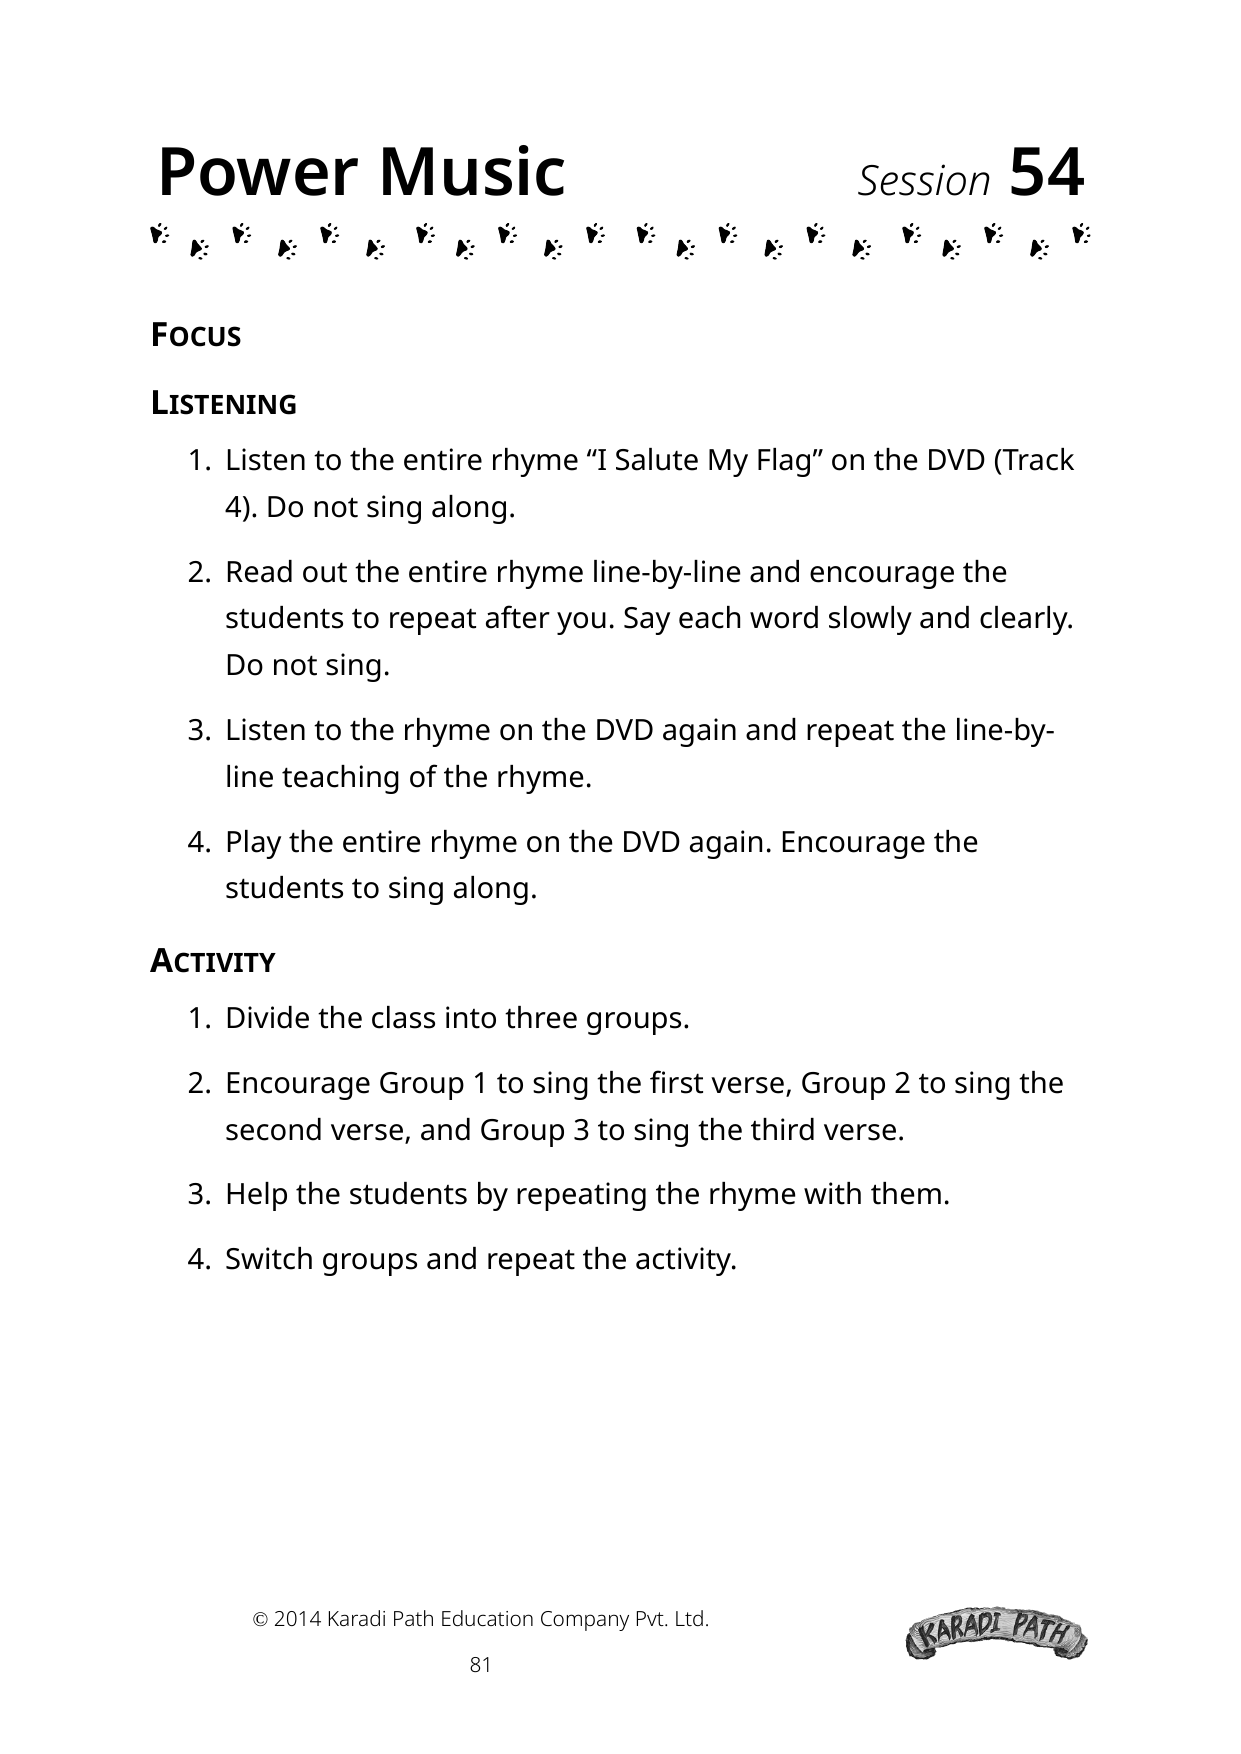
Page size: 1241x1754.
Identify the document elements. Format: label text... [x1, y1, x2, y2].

list Help the students by repeating the rhyme with them. [187, 1174, 1091, 1213]
table_header Power Music [150, 119, 809, 223]
list Switch groups and repeat the activity. [187, 1238, 1091, 1278]
list Read out the entire rhyme line-by-line and encourage the students to repeat after you. Say each word slowly and clearly. Do not sing. [187, 551, 1091, 684]
list Listen to the entire rhyme “I Salute My Flag” on the DVD (Track 4). Do not sing along. [187, 439, 1091, 526]
table_header Session 54 [809, 119, 1091, 223]
picture [903, 1604, 1091, 1663]
subtitle Activity [150, 937, 1091, 982]
list Divide the class into three groups. [187, 997, 1091, 1037]
subtitle Focus [150, 311, 1091, 356]
table_header [150, 265, 809, 288]
picture [150, 223, 1091, 265]
list Listen to the rhyme on the DVD again and repeat the line-by-line teaching of the rhyme. [187, 709, 1091, 796]
list Play the entire rhyme on the DVD again. Encourage the students to sing along. [187, 821, 1091, 907]
subtitle Listening [150, 379, 1091, 424]
table_header [809, 265, 1091, 288]
list Encourage Group 1 to sing the first verse, Group 2 to sing the second verse, and Group 3 to sing the third verse. [187, 1062, 1091, 1148]
